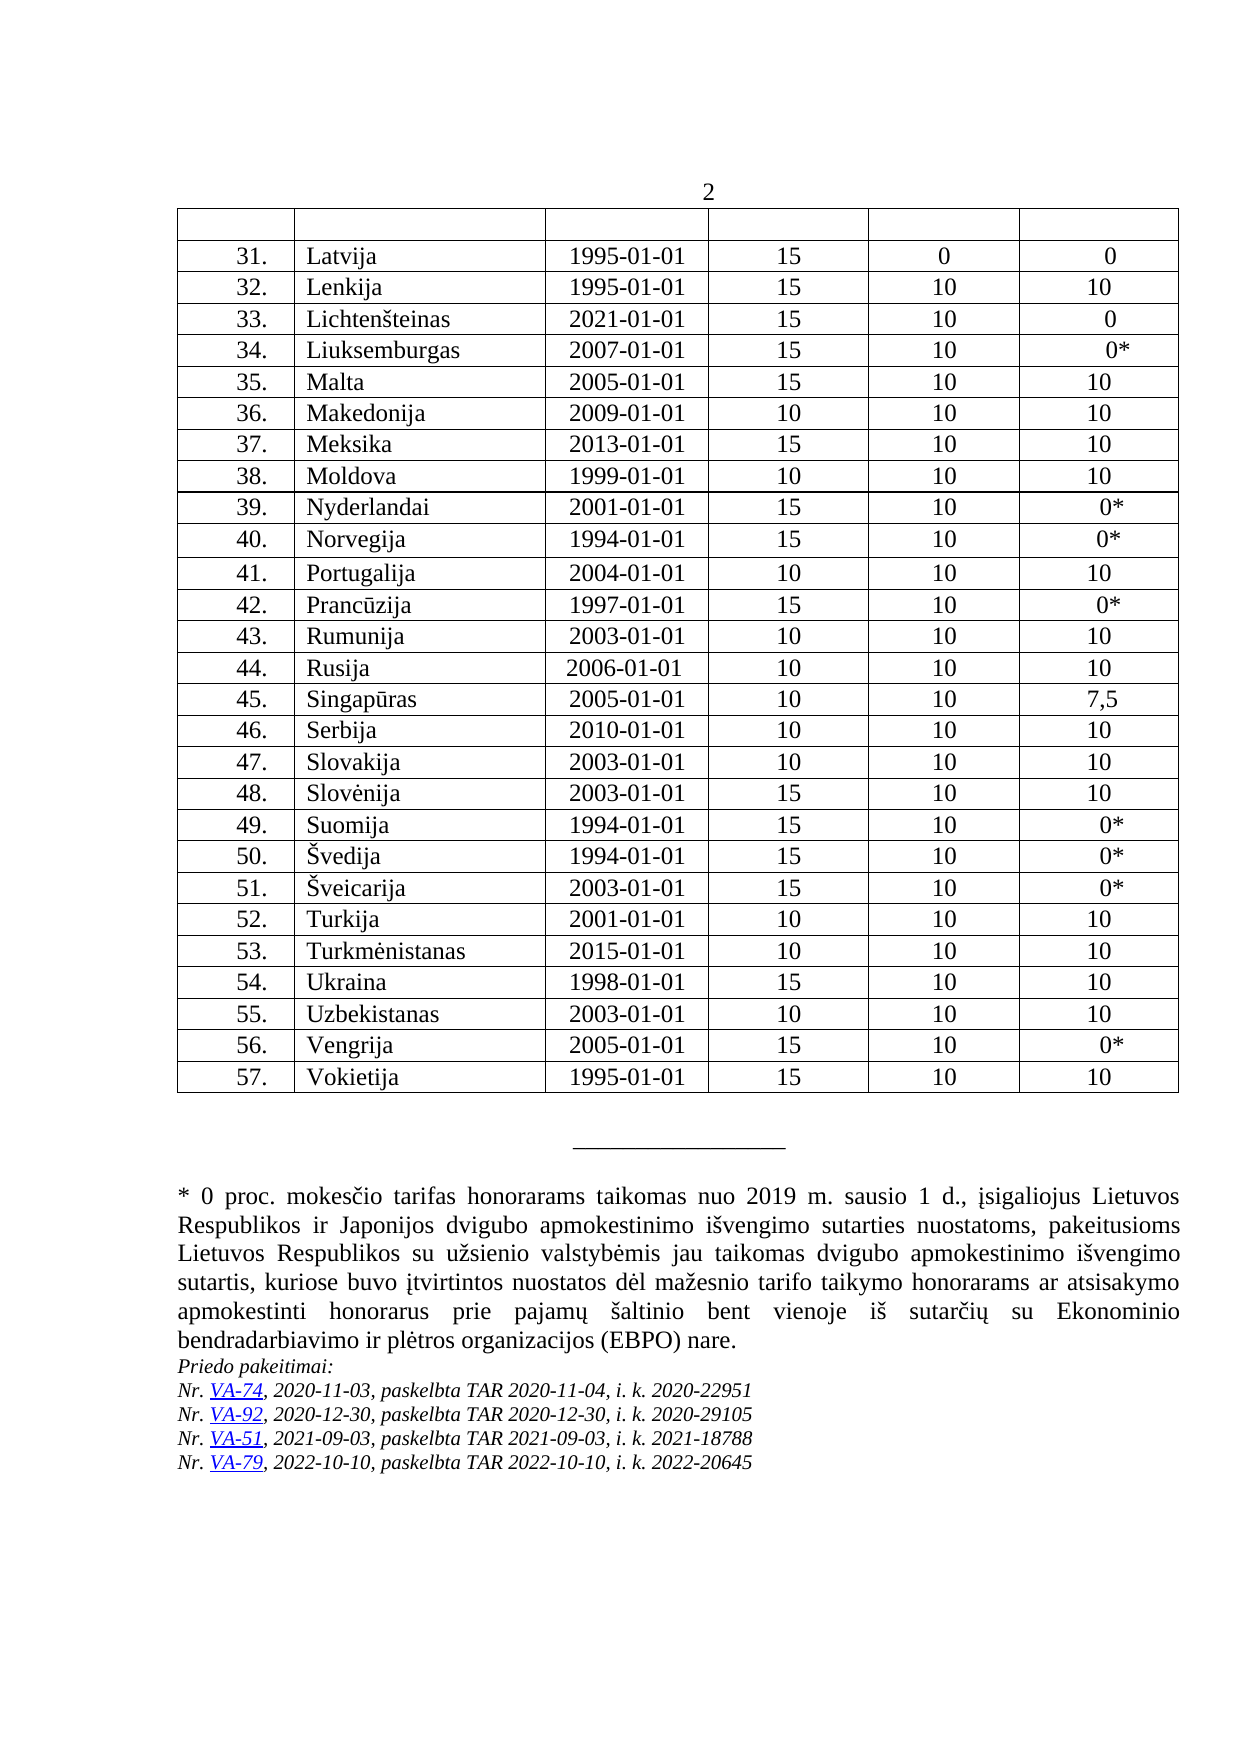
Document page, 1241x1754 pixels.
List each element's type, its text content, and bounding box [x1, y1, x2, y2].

table_cell [295, 209, 545, 240]
table_cell 10 [869, 590, 1019, 620]
table_cell [709, 209, 868, 240]
text _________________ [177, 1123, 1181, 1152]
table_cell 10 [1020, 904, 1178, 935]
table_cell 34. [178, 335, 294, 366]
table_cell 10 [869, 558, 1019, 589]
table_cell 10 [869, 1062, 1019, 1092]
table_cell 50. [178, 841, 294, 872]
table_cell 15 [709, 779, 868, 809]
table_cell 15 [709, 590, 868, 620]
table_cell 10 [1020, 716, 1178, 746]
table_cell 10 [709, 398, 868, 428]
table_cell 15 [709, 430, 868, 460]
table_cell 41. [178, 558, 294, 589]
table_cell 15 [709, 241, 868, 271]
table_cell 2004-01-01 [546, 558, 708, 589]
table_cell 0 [1020, 304, 1178, 334]
table_cell 10 [869, 779, 1019, 809]
table_cell Uzbekistanas [295, 999, 545, 1029]
table_cell 31. [178, 241, 294, 271]
table_cell 10 [1020, 461, 1178, 491]
table_cell 10 [869, 398, 1019, 428]
table_cell Liuksemburgas [295, 335, 545, 366]
table_cell [869, 209, 1019, 240]
table_cell 0* [1020, 1030, 1178, 1061]
table_cell 10 [869, 747, 1019, 777]
table_cell 10 [709, 461, 868, 491]
table_cell 10 [869, 873, 1019, 903]
table_cell 1994-01-01 [546, 841, 708, 872]
table_cell 10 [709, 653, 868, 683]
table_cell 10 [869, 810, 1019, 840]
table_cell 10 [1020, 367, 1178, 397]
table_cell 10 [869, 999, 1019, 1029]
table_cell Rusija [295, 653, 545, 683]
text Nr. VA-79, 2022-10-10, paskelbta TAR 2022-10-10, i. k. 2022-20645 [177, 1450, 1181, 1474]
table_cell 2003-01-01 [546, 747, 708, 777]
table_cell 10 [709, 558, 868, 589]
table_cell 57. [178, 1062, 294, 1092]
table_cell 2001-01-01 [546, 904, 708, 935]
table_cell 10 [1020, 398, 1178, 428]
table_cell 0* [1020, 493, 1178, 523]
table_cell 33. [178, 304, 294, 334]
table_cell 53. [178, 936, 294, 966]
table_cell [546, 209, 708, 240]
table_cell 10 [869, 967, 1019, 998]
table_cell 1998-01-01 [546, 967, 708, 998]
table_cell Lenkija [295, 272, 545, 303]
table_cell Nyderlandai [295, 493, 545, 523]
table_cell 56. [178, 1030, 294, 1061]
table_cell 15 [709, 1030, 868, 1061]
table_cell 10 [869, 904, 1019, 935]
table_cell 1995-01-01 [546, 1062, 708, 1092]
table_cell 2003-01-01 [546, 779, 708, 809]
table_cell Makedonija [295, 398, 545, 428]
table_cell 10 [869, 524, 1019, 557]
table_cell Norvegija [295, 524, 545, 557]
table_cell 49. [178, 810, 294, 840]
table_cell 10 [709, 904, 868, 935]
table_cell 10 [869, 716, 1019, 746]
table_cell 10 [869, 272, 1019, 303]
table_cell Latvija [295, 241, 545, 271]
table_cell 10 [869, 430, 1019, 460]
table_cell Turkmėnistanas [295, 936, 545, 966]
table_cell 10 [869, 841, 1019, 872]
table_cell 1994-01-01 [546, 524, 708, 557]
table_cell Serbija [295, 716, 545, 746]
table_cell 10 [1020, 653, 1178, 683]
table_cell 15 [709, 967, 868, 998]
table_cell 10 [1020, 558, 1178, 589]
table_cell 10 [1020, 430, 1178, 460]
table_cell 10 [1020, 1062, 1178, 1092]
table_cell 48. [178, 779, 294, 809]
table_cell 1995-01-01 [546, 272, 708, 303]
table_cell 0* [1020, 335, 1178, 366]
table_cell 10 [869, 621, 1019, 652]
table_cell 45. [178, 684, 294, 714]
table_cell Švedija [295, 841, 545, 872]
table_cell 1997-01-01 [546, 590, 708, 620]
table_cell 10 [869, 367, 1019, 397]
table_cell 15 [709, 367, 868, 397]
table_cell 15 [709, 493, 868, 523]
table_cell 10 [1020, 999, 1178, 1029]
table_cell 2007-01-01 [546, 335, 708, 366]
table_cell 43. [178, 621, 294, 652]
table_cell 10 [709, 684, 868, 714]
table_cell 40. [178, 524, 294, 557]
table_cell 1995-01-01 [546, 241, 708, 271]
table_cell 0* [1020, 590, 1178, 620]
table_cell 37. [178, 430, 294, 460]
table_cell 10 [709, 621, 868, 652]
table_cell 38. [178, 461, 294, 491]
table_cell 2005-01-01 [546, 367, 708, 397]
table_cell 10 [1020, 936, 1178, 966]
table_cell 10 [709, 716, 868, 746]
table_cell 10 [1020, 621, 1178, 652]
table_cell Slovėnija [295, 779, 545, 809]
table_cell 55. [178, 999, 294, 1029]
text Nr. VA-51, 2021-09-03, paskelbta TAR 2021-09-03, i. k. 2021-18788 [177, 1426, 1181, 1450]
table_cell 35. [178, 367, 294, 397]
table_cell 15 [709, 524, 868, 557]
table_cell 10 [869, 1030, 1019, 1061]
table_cell Lichtenšteinas [295, 304, 545, 334]
table_cell 39. [178, 493, 294, 523]
table_cell 10 [1020, 967, 1178, 998]
table_cell 36. [178, 398, 294, 428]
table_cell 10 [869, 304, 1019, 334]
table_cell 10 [869, 335, 1019, 366]
table_cell 2006-01-01 [546, 653, 708, 683]
table_cell 10 [709, 936, 868, 966]
table_cell 10 [869, 461, 1019, 491]
table_cell 15 [709, 1062, 868, 1092]
table_cell Portugalija [295, 558, 545, 589]
text Priedo pakeitimai: [177, 1353, 1181, 1378]
table_cell Prancūzija [295, 590, 545, 620]
table_cell 2005-01-01 [546, 1030, 708, 1061]
table_cell Vokietija [295, 1062, 545, 1092]
table_cell 15 [709, 335, 868, 366]
table_cell 2003-01-01 [546, 999, 708, 1029]
table_cell 15 [709, 304, 868, 334]
table_cell 2003-01-01 [546, 621, 708, 652]
table_cell 32. [178, 272, 294, 303]
table_cell 15 [709, 810, 868, 840]
table_cell Šveicarija [295, 873, 545, 903]
table_cell 10 [709, 999, 868, 1029]
table_cell Slovakija [295, 747, 545, 777]
table_cell 10 [869, 493, 1019, 523]
text Nr. VA-92, 2020-12-30, paskelbta TAR 2020-12-30, i. k. 2020-29105 [177, 1402, 1181, 1426]
table_cell 15 [709, 873, 868, 903]
table_cell 1999-01-01 [546, 461, 708, 491]
table_cell 1994-01-01 [546, 810, 708, 840]
table_cell 0* [1020, 810, 1178, 840]
table_cell 10 [1020, 779, 1178, 809]
table_cell 2021-01-01 [546, 304, 708, 334]
table_cell 2009-01-01 [546, 398, 708, 428]
table_cell Rumunija [295, 621, 545, 652]
table_cell 0* [1020, 841, 1178, 872]
table_cell 15 [709, 841, 868, 872]
table_cell Turkija [295, 904, 545, 935]
table_cell 42. [178, 590, 294, 620]
table_cell 0 [1020, 241, 1178, 271]
table_cell [1020, 209, 1178, 240]
table_cell 46. [178, 716, 294, 746]
table_cell 10 [1020, 272, 1178, 303]
text Nr. VA-74, 2020-11-03, paskelbta TAR 2020-11-04, i. k. 2020-22951 [177, 1378, 1181, 1402]
table_cell 10 [869, 684, 1019, 714]
table_cell 2013-01-01 [546, 430, 708, 460]
table_cell Meksika [295, 430, 545, 460]
table_cell 10 [709, 747, 868, 777]
text * 0 proc. mokesčio tarifas honorarams taikomas nuo 2019 m. sausio 1 d., įsigaliojus Lietuvos Respublikos ir Japonijos dvigubo apmokestinimo išvengimo sutarties nuostatoms, pakeitusioms Lietuvos Respublikos su užsienio valstybėmis jau taikomas dvigubo apmokestinimo išvengimo sutartis, kuriose buvo įtvirtintos nuostatos dėl mažesnio tarifo taikymo honorarams ar atsisakymo apmokestinti honorarus prie pajamų šaltinio bent vienoje iš sutarčių su Ekonominio bendradarbiavimo ir plėtros organizacijos (EBPO) nare. [177, 1181, 1181, 1353]
table_cell [178, 209, 294, 240]
table_cell Moldova [295, 461, 545, 491]
table_cell Singapūras [295, 684, 545, 714]
table_cell 51. [178, 873, 294, 903]
table_cell 0 [869, 241, 1019, 271]
table_cell 52. [178, 904, 294, 935]
table_cell 47. [178, 747, 294, 777]
table_cell 10 [869, 653, 1019, 683]
table_cell 2001-01-01 [546, 493, 708, 523]
table_cell 2003-01-01 [546, 873, 708, 903]
table_cell Malta [295, 367, 545, 397]
table_cell Vengrija [295, 1030, 545, 1061]
table_cell 2015-01-01 [546, 936, 708, 966]
table_cell 2010-01-01 [546, 716, 708, 746]
table_cell Ukraina [295, 967, 545, 998]
table_cell Suomija [295, 810, 545, 840]
table_cell 10 [869, 936, 1019, 966]
table_cell 44. [178, 653, 294, 683]
table_cell 2005-01-01 [546, 684, 708, 714]
table_cell 10 [1020, 747, 1178, 777]
table_cell 0* [1020, 524, 1178, 557]
table_cell 54. [178, 967, 294, 998]
table_cell 15 [709, 272, 868, 303]
table_cell 0* [1020, 873, 1178, 903]
table_cell 7,5 [1020, 684, 1178, 714]
